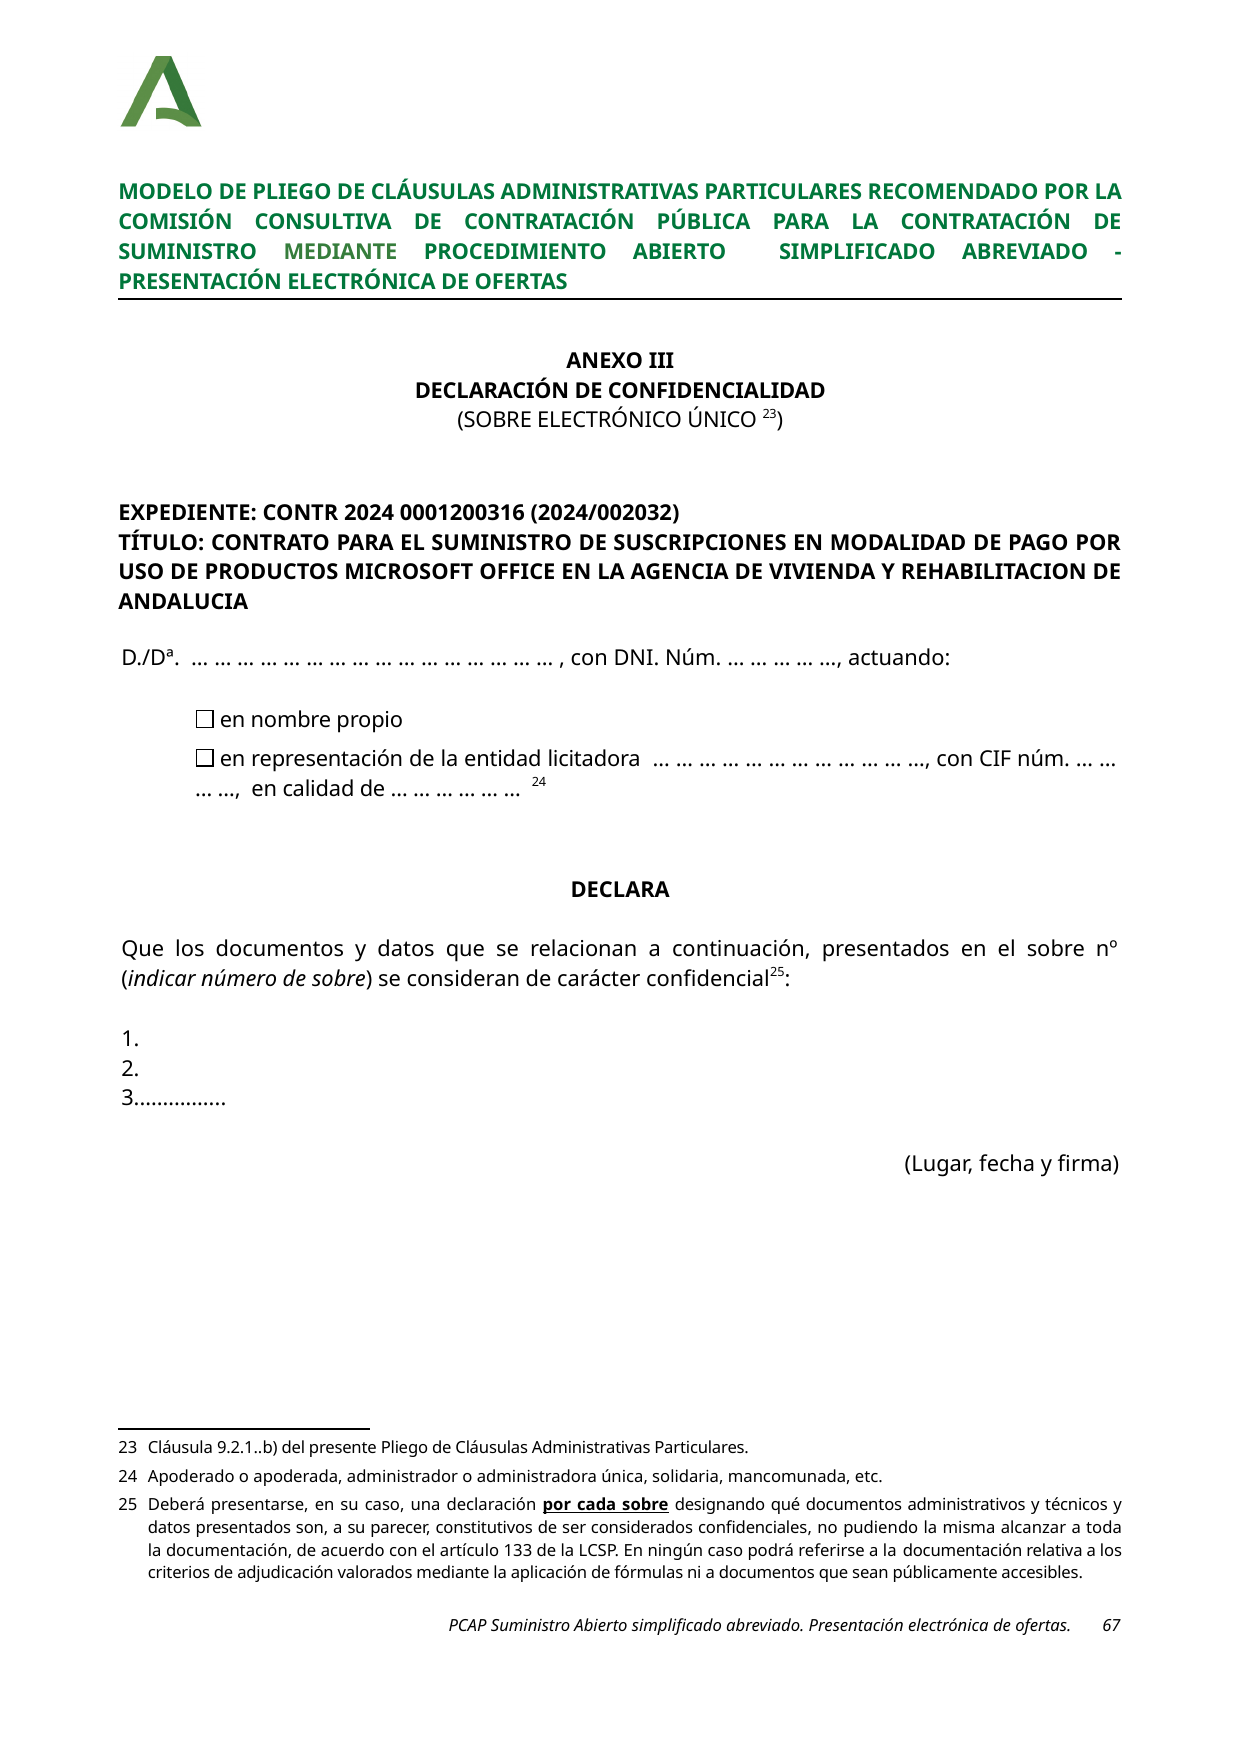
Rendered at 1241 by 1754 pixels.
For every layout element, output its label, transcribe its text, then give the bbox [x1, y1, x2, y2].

text (SOBRE ELECTRÓNICO ÚNICO ) [118, 404, 1122, 434]
text ANEXO III [118, 342, 1122, 375]
text Cláusula 9.2.1..b) del presente Pliego de Cláusulas Administrativas Particulares. [118, 1436, 1122, 1458]
text 1. [118, 1023, 1122, 1053]
text D./Dª. … … … … … … … … … … … … … … … … , con DNI. Núm. … … … … …, actuando: [118, 642, 1122, 671]
text DECLARA [118, 874, 1122, 904]
text DECLARACIÓN DE CONFIDENCIALIDAD [118, 375, 1122, 404]
text Apoderado o apoderada, administrador o administradora única, solidaria, mancomunada, etc. [118, 1464, 1122, 1487]
text EXPEDIENTE: CONTR 2024 0001200316 (2024/002032) [118, 497, 1122, 527]
text Que los documentos y datos que se relacionan a continuación, presentados en el sobre nº (indicar número de sobre) se consideran de carácter confidencial: [118, 933, 1122, 993]
text en nombre propio [189, 704, 1122, 734]
text (Lugar, fecha y firma) [118, 1145, 1122, 1178]
text 3.…………... [118, 1082, 1122, 1112]
text Deberá presentarse, en su caso, una declaración por cada sobre designando qué documentos administrativos y técnicos y datos presentados son, a su parecer, constitutivos de ser considerados confidenciales, no pudiendo la misma alcanzar a toda la documentación, de acuerdo con el artículo 133 de la LCSP. En ningún caso podrá referirse a la documentación relativa a los criterios de adjudicación valorados mediante la aplicación de fórmulas ni a documentos que sean públicamente accesibles. [118, 1493, 1122, 1584]
text TÍTULO: CONTRATO PARA EL SUMINISTRO DE SUSCRIPCIONES EN MODALIDAD DE PAGO POR USO DE PRODUCTOS MICROSOFT OFFICE EN LA AGENCIA DE VIVIENDA Y REHABILITACION DE ANDALUCIA [118, 527, 1122, 616]
text MODELO DE PLIEGO DE CLÁUSULAS ADMINISTRATIVAS PARTICULARES RECOMENDADO POR LA COMISIÓN CONSULTIVA DE CONTRATACIÓN PÚBLICA PARA LA CONTRATACIÓN DE SUMINISTRO MEDIANTE PROCEDIMIENTO ABIERTO SIMPLIFICADO ABREVIADO - PRESENTACIÓN ELECTRÓNICA DE OFERTAS [118, 176, 1122, 298]
text en representación de la entidad licitadora … … … … … … … … … … … …, con CIF núm. … … … …, en calidad de … … … … … … [192, 740, 1122, 805]
picture [116, 52, 205, 131]
text 2. [118, 1053, 1122, 1082]
